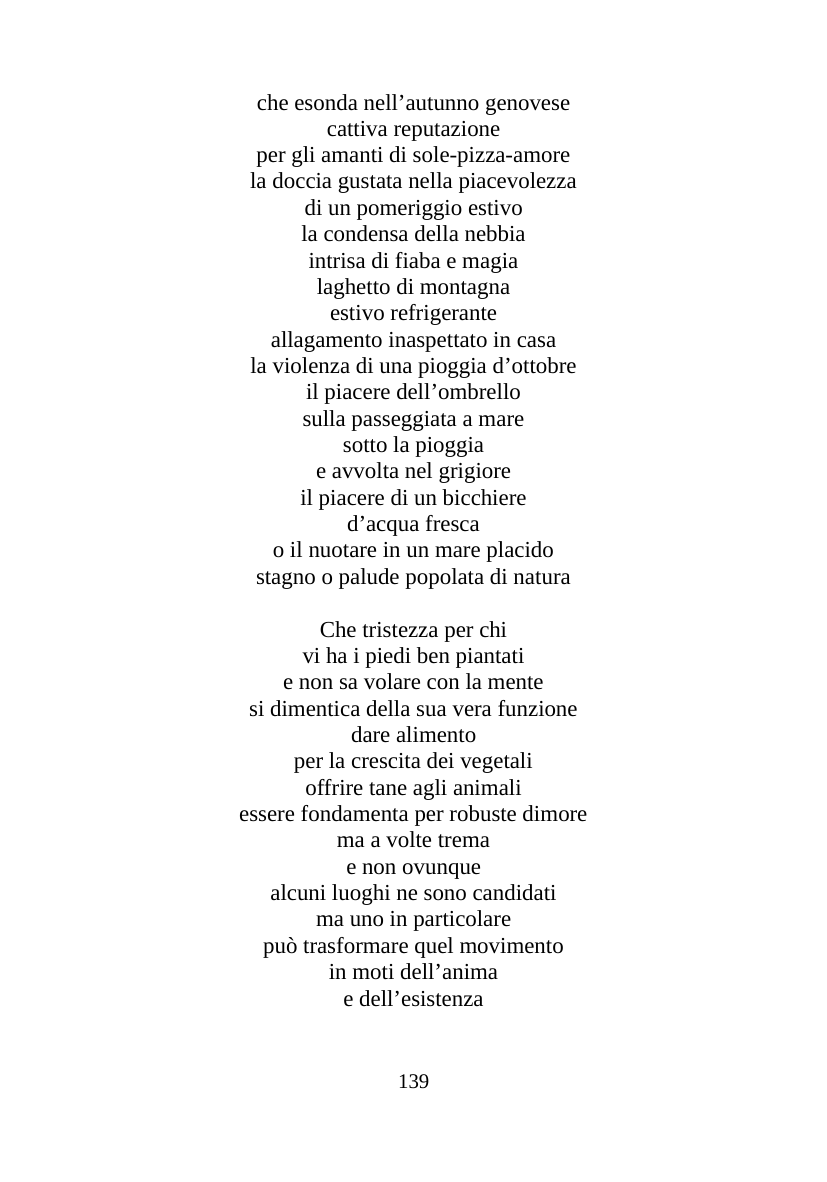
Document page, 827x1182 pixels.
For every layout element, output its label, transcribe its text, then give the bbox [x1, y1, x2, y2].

text cattiva reputazione [88, 115, 738, 141]
text per la crescita dei vegetali [88, 747, 738, 774]
text il piacere di un bicchiere [88, 484, 738, 510]
text può trasformare quel movimento [88, 932, 738, 958]
text e avvolta nel grigiore [88, 457, 738, 484]
text per gli amanti di sole-pizza-amore [88, 141, 738, 168]
text che esonda nell’autunno genovese [88, 88, 738, 115]
text la violenza di una pioggia d’ottobre [88, 352, 738, 378]
text estivo refrigerante [88, 299, 738, 326]
text sotto la pioggia [88, 431, 738, 457]
text o il nuotare in un mare placido [88, 537, 738, 563]
text ma uno in particolare [88, 906, 738, 932]
text la condensa della nebbia [88, 220, 738, 247]
text sulla passeggiata a mare [88, 405, 738, 431]
text stagno o palude popolata di natura [88, 563, 738, 589]
text si dimentica della sua vera funzione [88, 695, 738, 721]
text e non sa volare con la mente [88, 668, 738, 695]
text offrire tane agli animali [88, 774, 738, 800]
text intrisa di fiaba e magia [88, 247, 738, 273]
text e non ovunque [88, 853, 738, 879]
text vi ha i piedi ben piantati [88, 642, 738, 668]
text essere fondamenta per robuste dimore [88, 800, 738, 826]
text alcuni luoghi ne sono candidati [88, 879, 738, 906]
text di un pomeriggio estivo [88, 194, 738, 220]
text Che tristezza per chi [88, 616, 738, 642]
text e dell’esistenza [88, 984, 738, 1011]
text in moti dell’anima [88, 958, 738, 984]
text allagamento inaspettato in casa [88, 326, 738, 352]
text dare alimento [88, 721, 738, 747]
text laghetto di montagna [88, 273, 738, 299]
text d’acqua fresca [88, 510, 738, 537]
text ma a volte trema [88, 826, 738, 853]
text il piacere dell’ombrello [88, 378, 738, 405]
text la doccia gustata nella piacevolezza [88, 168, 738, 194]
